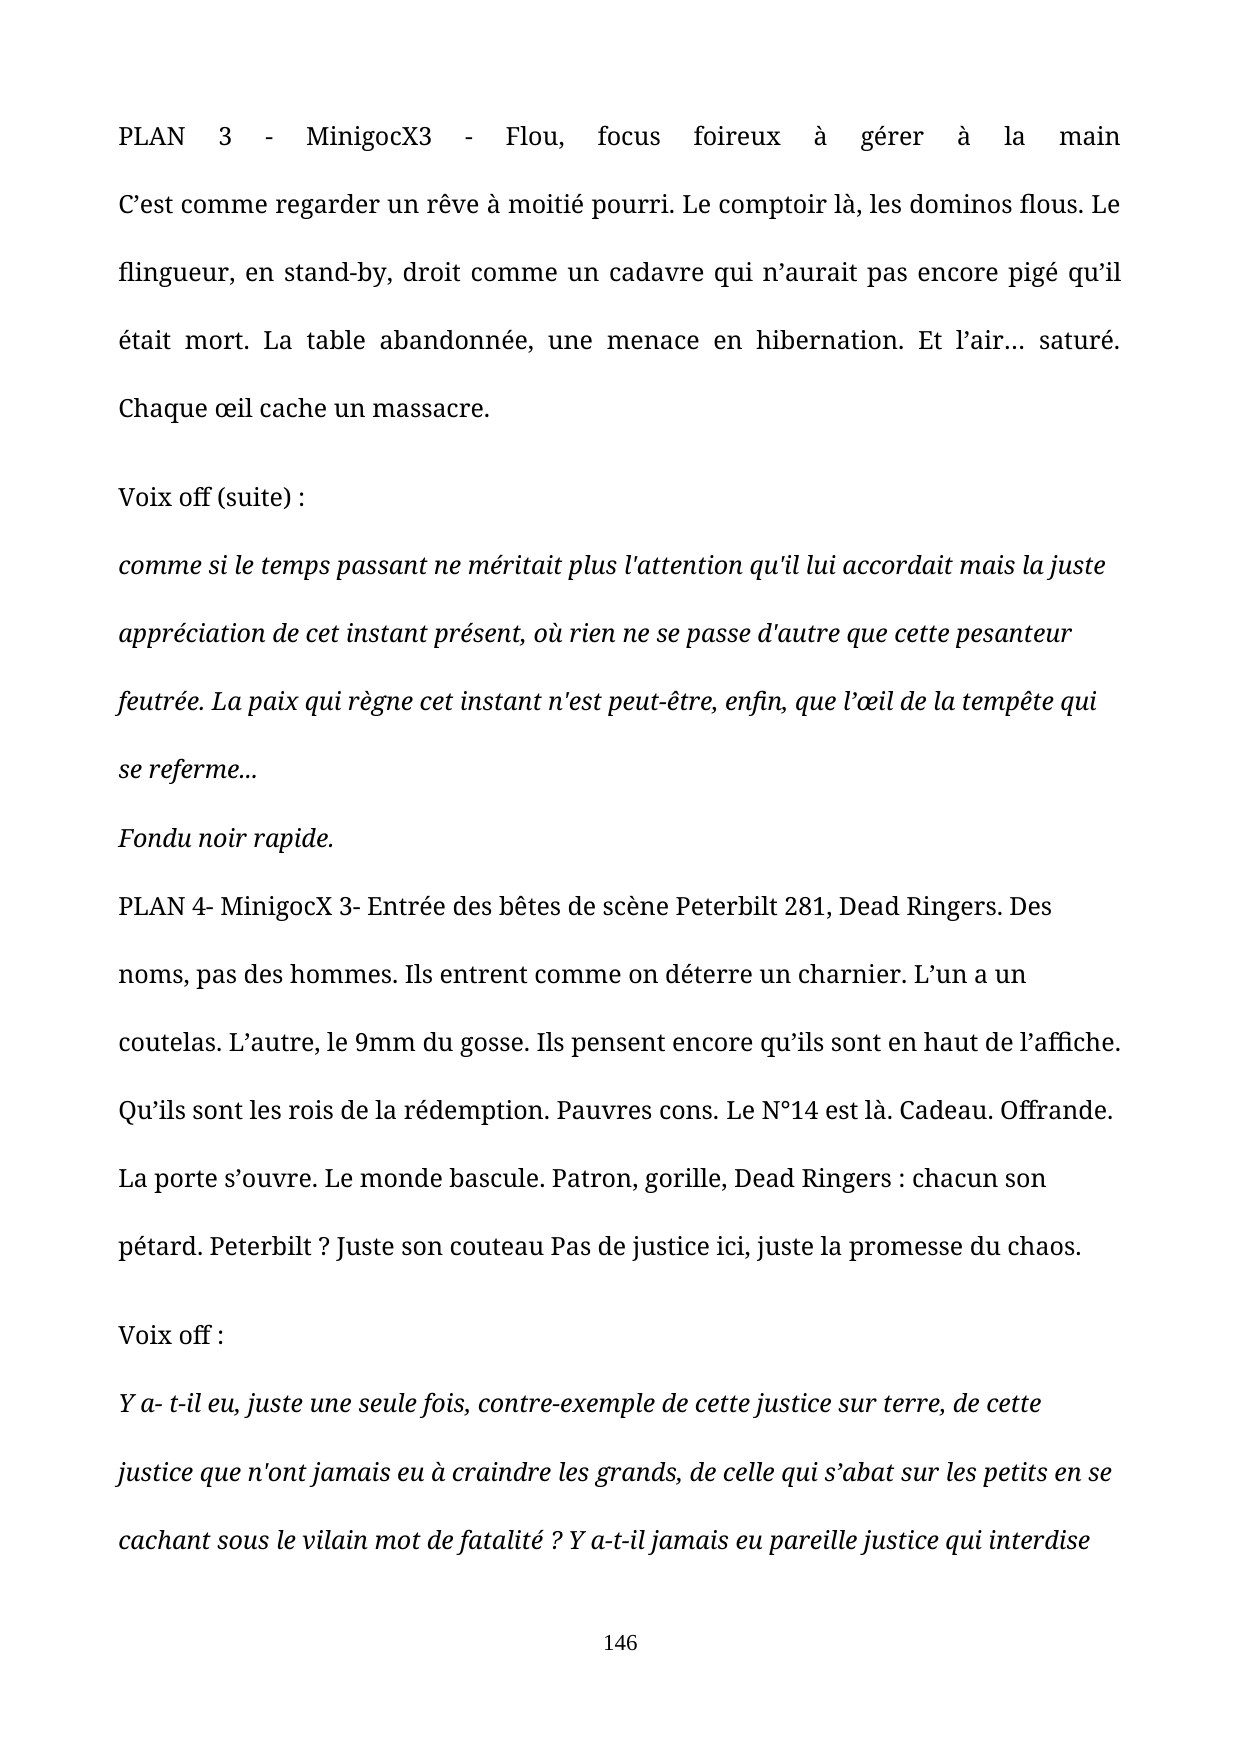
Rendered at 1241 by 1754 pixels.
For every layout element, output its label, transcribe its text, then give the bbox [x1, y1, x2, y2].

text PLAN 3 - MinigocX3 - Flou, focus foireux à gérer à la main C’est comme regarder un rêve à moitié pourri. Le comptoir là, les dominos flous. Le flingueur, en stand-by, droit comme un cadavre qui n’aurait pas encore pigé qu’il était mort. La table abandonnée, une menace en hibernation. Et l’air… saturé. Chaque œil cache un massacre. [118, 118, 1122, 425]
text Voix off : Y a- t-il eu, juste une seule fois, contre-exemple de cette justice sur terre, de cette justice que n'ont jamais eu à craindre les grands, de celle qui s’abat sur les petits en se cachant sous le vilain mot de fatalité ? Y a-t-il jamais eu pareille justice qui interdise [118, 1318, 1122, 1556]
text Voix off (suite) : comme si le temps passant ne méritait plus l'attention qu'il lui accordait mais la juste appréciation de cet instant présent, où rien ne se passe d'autre que cette pesanteur feutrée. La paix qui règne cet instant n'est peut-être, enfin, que l’œil de la tempête qui se referme... Fondu noir rapide. PLAN 4- MinigocX 3- Entrée des bêtes de scène Peterbilt 281, Dead Ringers. Des noms, pas des hommes. Ils entrent comme on déterre un charnier. L’un a un coutelas. L’autre, le 9mm du gosse. Ils pensent encore qu’ils sont en haut de l’affiche. Qu’ils sont les rois de la rédemption. Pauvres cons. Le N°14 est là. Cadeau. Offrande. La porte s’ouvre. Le monde bascule. Patron, gorille, Dead Ringers : chacun son pétard. Peterbilt ? Juste son couteau Pas de justice ici, juste la promesse du chaos. [118, 479, 1122, 1263]
